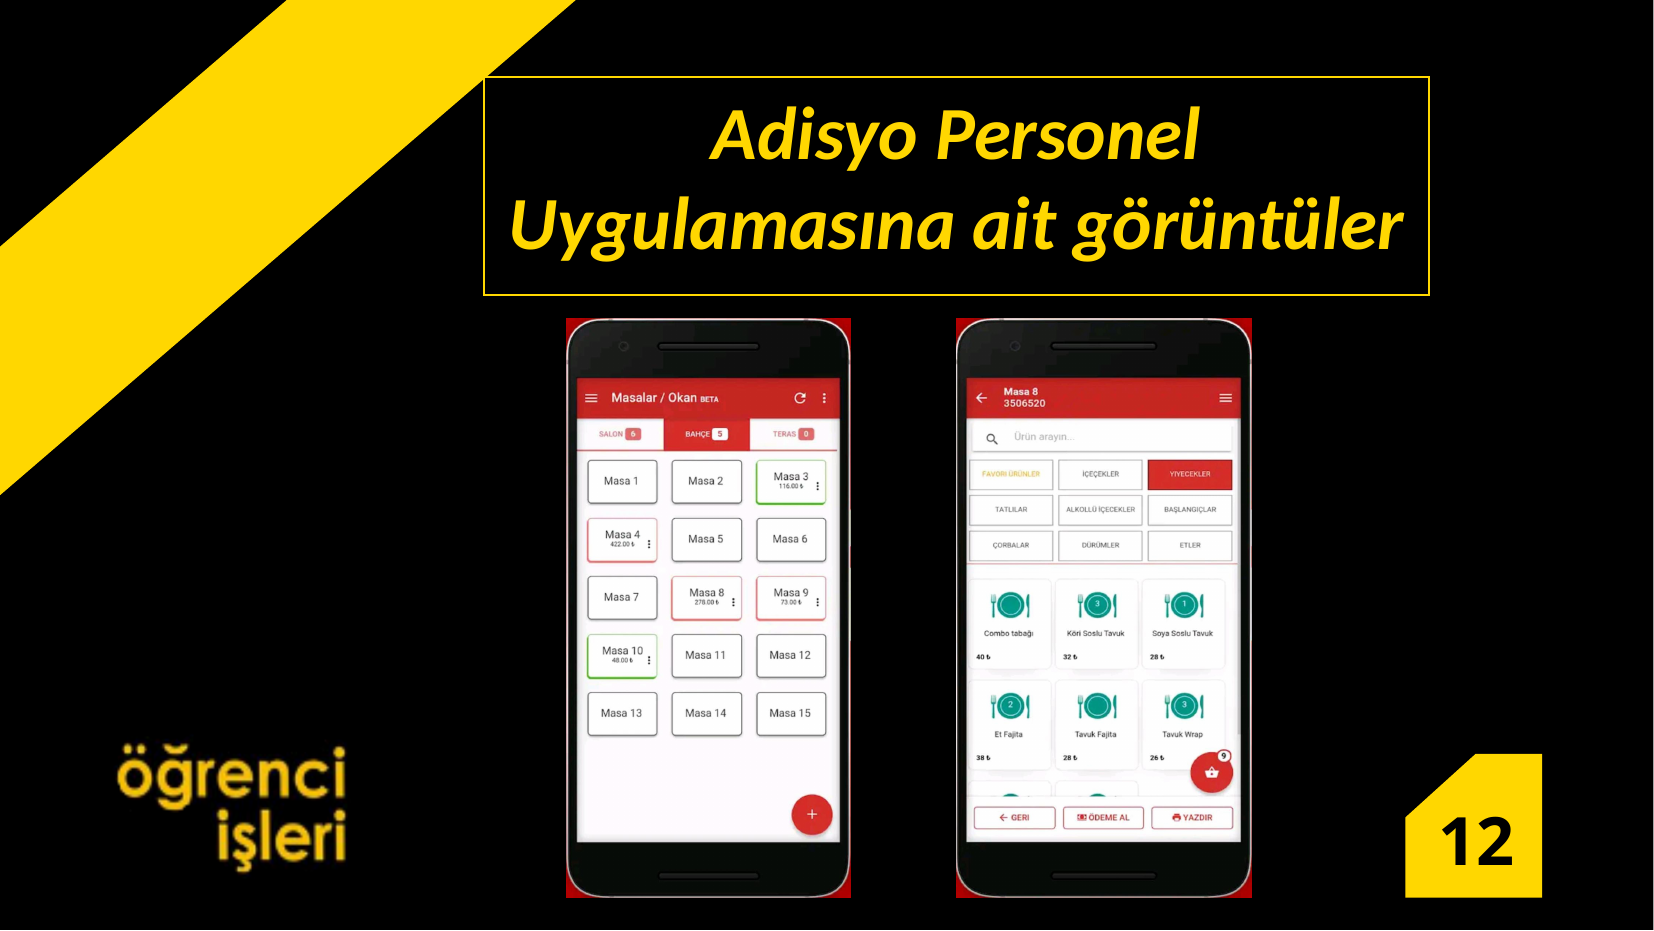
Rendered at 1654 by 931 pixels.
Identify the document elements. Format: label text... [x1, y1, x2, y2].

text_box [1405, 801, 1543, 898]
text_box [1434, 753, 1543, 791]
picture [70, 708, 420, 929]
picture [956, 318, 1252, 898]
picture [566, 318, 851, 898]
text_box Adisyo Personel Uygulamasına ait görüntüler [485, 78, 1428, 272]
text_box [0, 0, 576, 496]
text_box 12 [1423, 791, 1543, 887]
